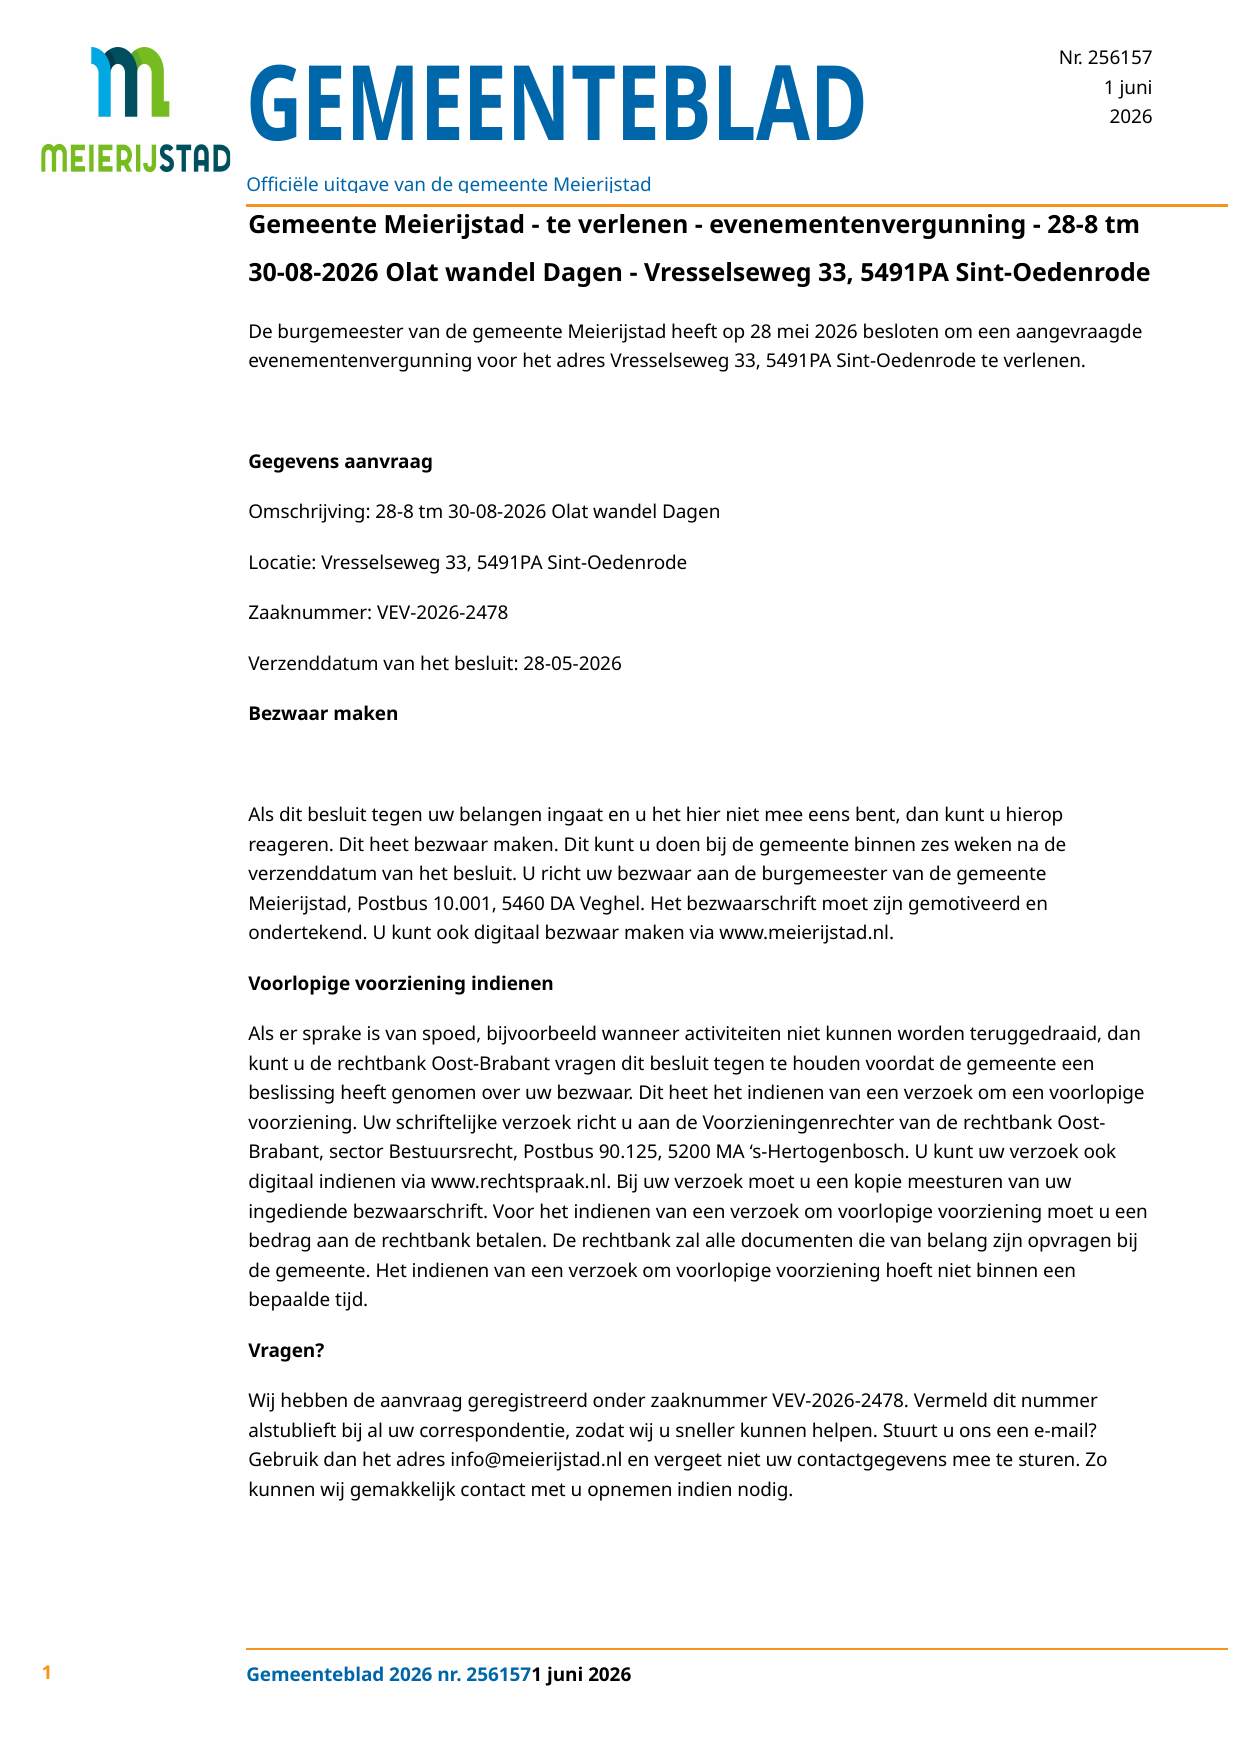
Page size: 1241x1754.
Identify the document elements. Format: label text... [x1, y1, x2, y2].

text Omschrijving: 28-8 tm 30-08-2026 Olat wandel Dagen [248, 499, 1152, 524]
text Vragen? [248, 1337, 1152, 1363]
text Verzenddatum van het besluit: 28-05-2026 [248, 650, 1152, 676]
text Gemeente Meierijstad - te verlenen - evenementenvergunning - 28-8 tm 30-08-2026 Olat wandel Dagen - Vresselseweg 33, 5491PA Sint-Oedenrode [248, 207, 1152, 288]
text Locatie: Vresselseweg 33, 5491PA Sint-Oedenrode [248, 549, 1152, 575]
text Zaaknummer: VEV-2026-2478 [248, 599, 1152, 625]
text Als dit besluit tegen uw belangen ingaat en u het hier niet mee eens bent, dan kunt u hierop reageren. Dit heet bezwaar maken. Dit kunt u doen bij de gemeente binnen zes weken na de verzenddatum van het besluit. U richt uw bezwaar aan de burgemeester van de gemeente Meierijstad, Postbus 10.001, 5460 DA Veghel. Het bezwaarschrift moet zijn gemotiveerd en ondertekend. U kunt ook digitaal bezwaar maken via www.meierijstad.nl. [248, 801, 1152, 945]
picture [41, 47, 231, 172]
text Gegevens aanvraag [248, 448, 1152, 474]
text Als er sprake is van spoed, bijvoorbeeld wanneer activiteiten niet kunnen worden teruggedraaid, dan kunt u de rechtbank Oost-Brabant vragen dit besluit tegen te houden voordat de gemeente een beslissing heeft genomen over uw bezwaar. Dit heet het indienen van een verzoek om een voorlopige voorziening. Uw schriftelijke verzoek richt u aan de Voorzieningenrechter van de rechtbank Oost-Brabant, sector Bestuursrecht, Postbus 90.125, 5200 MA ‘s-Hertogenbosch. U kunt uw verzoek ook digitaal indienen via www.rechtspraak.nl. Bij uw verzoek moet u een kopie meesturen van uw ingediende bezwaarschrift. Voor het indienen van een verzoek om voorlopige voorziening moet u een bedrag aan de rechtbank betalen. De rechtbank zal alle documenten die van belang zijn opvragen bij de gemeente. Het indienen van een verzoek om voorlopige voorziening hoeft niet binnen een bepaalde tijd. [248, 1020, 1152, 1312]
text Bezwaar maken [248, 700, 1152, 726]
text Wij hebben de aanvraag geregistreerd onder zaaknummer VEV-2026-2478. Vermeld dit nummer alstublieft bij al uw correspondentie, zodat wij u sneller kunnen helpen. Stuurt u ons een e-mail? Gebruik dan het adres info@meierijstad.nl en vergeet niet uw contactgegevens mee te sturen. Zo kunnen wij gemakkelijk contact met u opnemen indien nodig. [248, 1387, 1152, 1502]
text De burgemeester van de gemeente Meierijstad heeft op 28 mei 2026 besloten om een aangevraagde evenementenvergunning voor het adres Vresselseweg 33, 5491PA Sint-Oedenrode te verlenen. [248, 318, 1152, 373]
text Voorlopige voorziening indienen [248, 970, 1152, 996]
